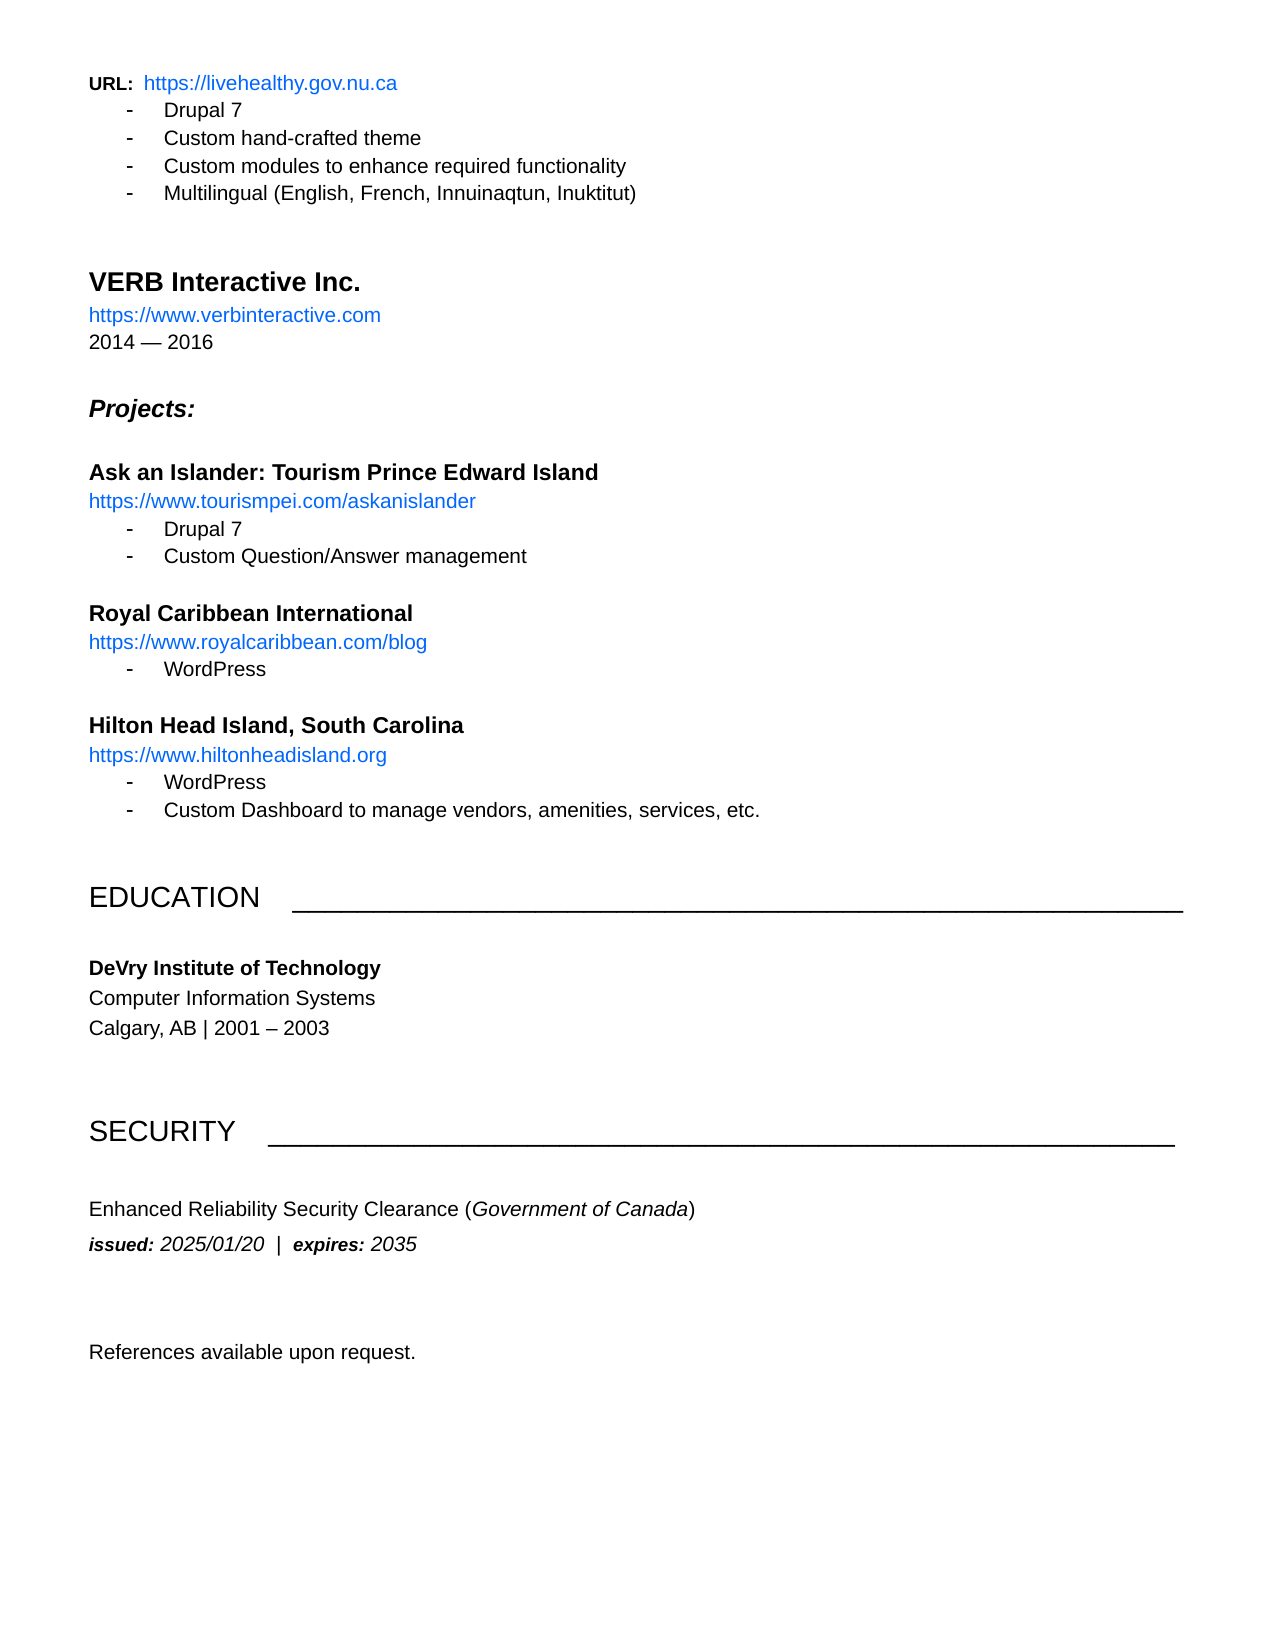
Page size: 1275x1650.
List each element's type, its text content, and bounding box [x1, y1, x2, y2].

text https://www.tourismpei.com/askanislander [88, 489, 1186, 513]
text issued: 2025/01/20 | expires: 2035 [88, 1232, 1186, 1256]
text https://www.hiltonheadisland.org [88, 742, 1186, 766]
list Custom Question/Answer management [126, 544, 1186, 568]
text Enhanced Reliability Security Clearance (Government of Canada) [88, 1196, 1186, 1220]
subtitle EDUCATION _______________________________________________________ [88, 879, 1186, 913]
list Custom Dashboard to manage vendors, amenities, services, etc. [126, 798, 1186, 822]
list Drupal 7 [126, 98, 1186, 122]
list Custom hand-crafted theme [126, 126, 1186, 150]
list Drupal 7 [126, 517, 1186, 541]
subtitle Projects: [88, 394, 1186, 423]
text DeVry Institute of Technology [88, 956, 1186, 979]
text VERB Interactive Inc. [88, 266, 1186, 298]
list Multilingual (English, French, Innuinaqtun, Inuktitut) [126, 181, 1186, 205]
text Computer Information Systems [88, 985, 1186, 1009]
text Calgary, AB | 2001 – 2003 [88, 1015, 1186, 1039]
text https://www.verbinteractive.com [88, 302, 1186, 326]
text Ask an Islander: Tourism Prince Edward Island [88, 459, 1186, 485]
text References available upon request. [88, 1340, 1186, 1364]
text Hilton Head Island, South Carolina [88, 712, 1186, 739]
text URL: https://livehealthy.gov.nu.ca [88, 71, 1186, 95]
subtitle SECURITY ________________________________________________________ [88, 1114, 1186, 1148]
text https://www.royalcaribbean.com/blog [88, 630, 1186, 654]
text Royal Caribbean International [88, 599, 1186, 626]
list Custom modules to enhance required functionality [126, 153, 1186, 178]
list WordPress [126, 657, 1186, 681]
text 2014 — 2016 [88, 330, 1186, 354]
list WordPress [126, 770, 1186, 794]
